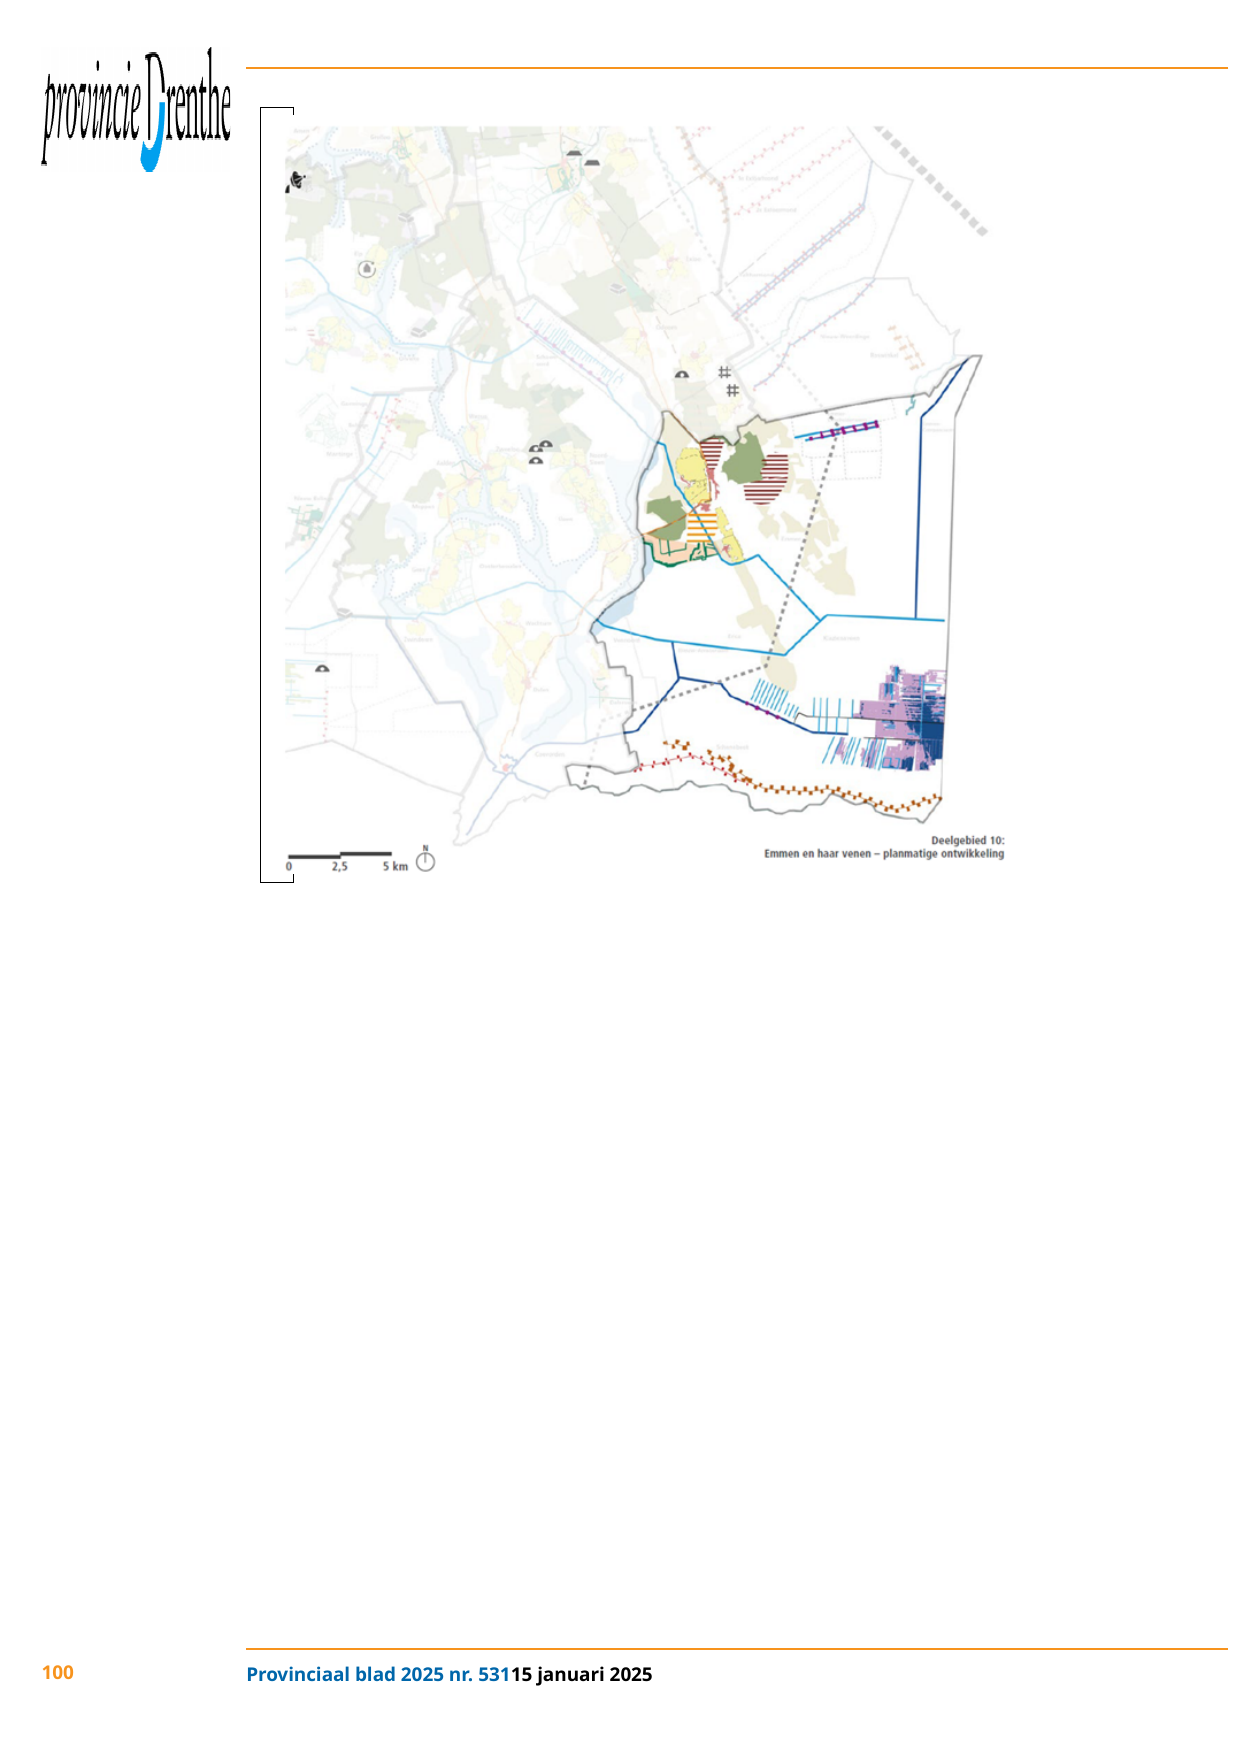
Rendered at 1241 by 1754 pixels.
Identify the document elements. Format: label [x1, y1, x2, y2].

picture [268, 115, 1036, 874]
picture [41, 47, 231, 172]
